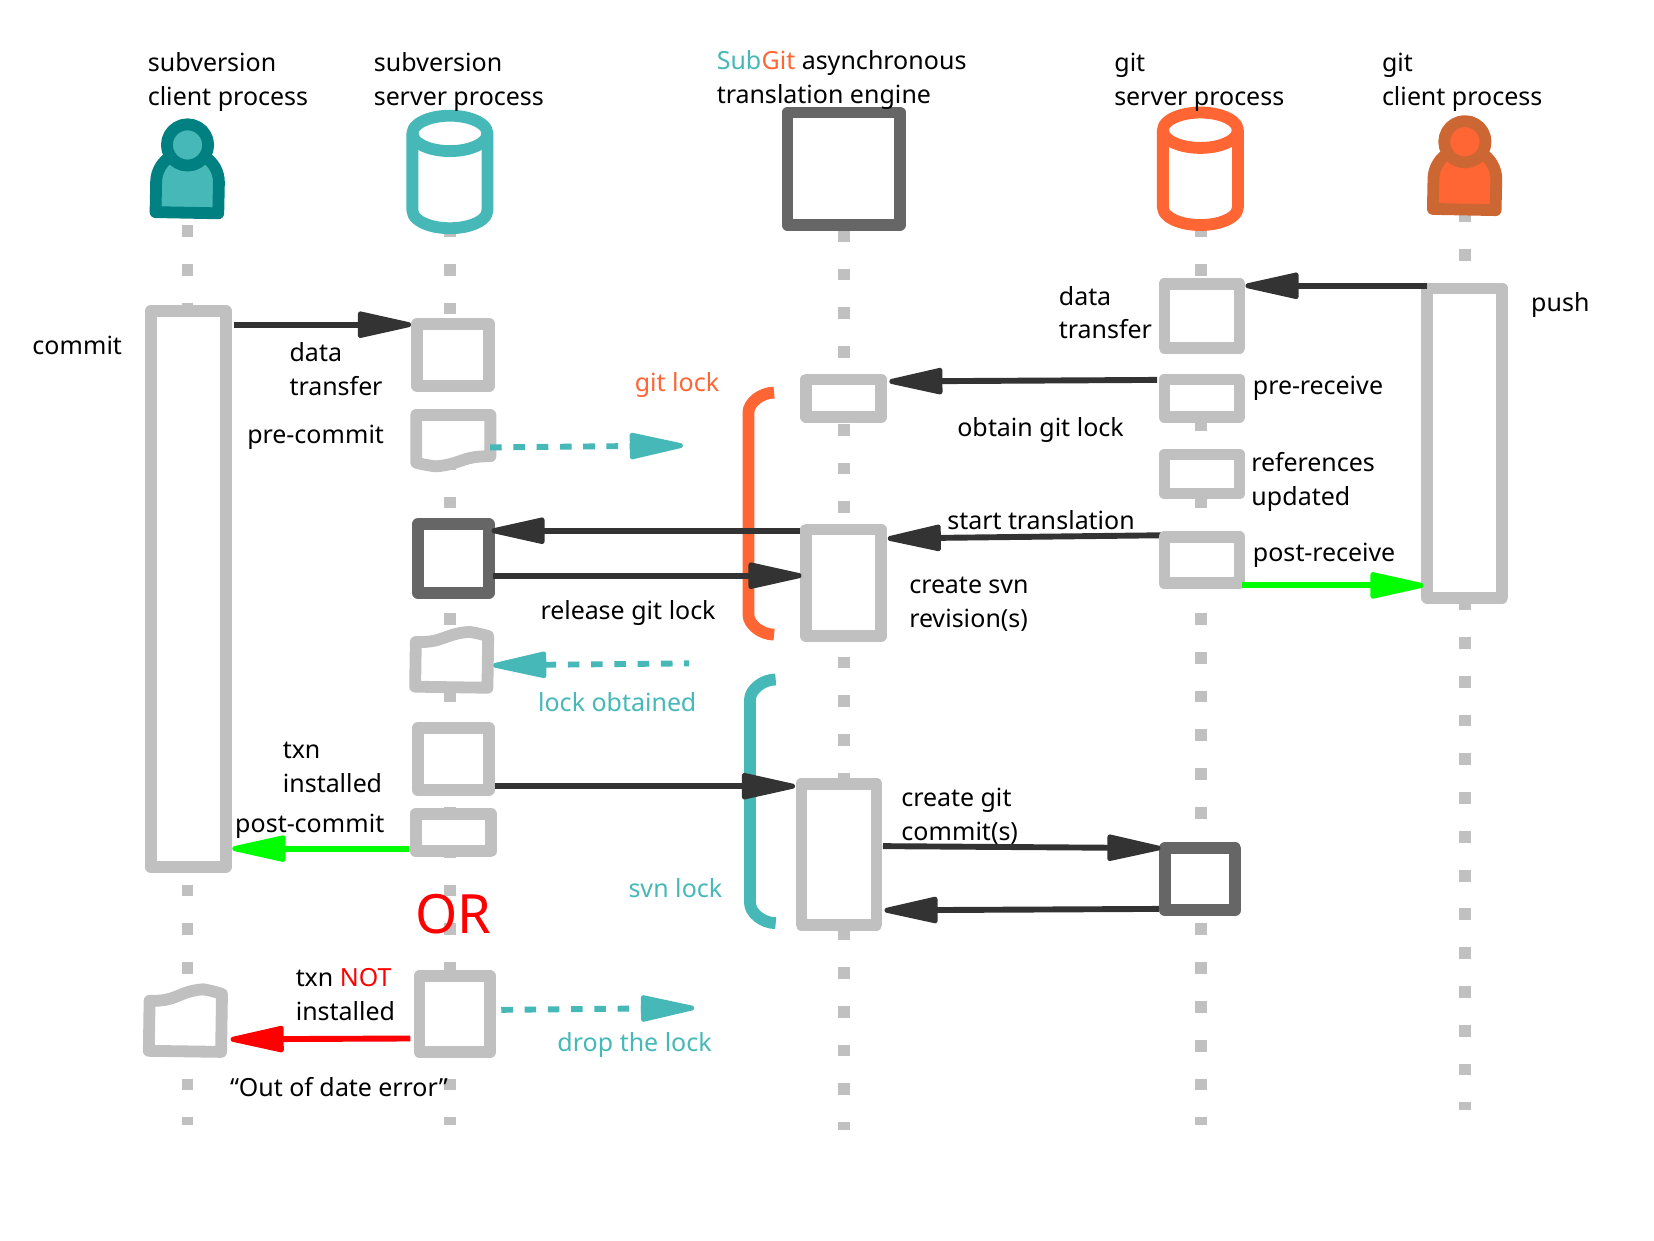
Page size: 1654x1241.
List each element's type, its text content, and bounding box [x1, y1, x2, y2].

text_box create svn revision(s) [894, 559, 1057, 633]
text_box commit [17, 320, 137, 365]
text_box [415, 813, 491, 852]
text_box drop the lock [542, 1017, 730, 1062]
text_box [1427, 288, 1503, 598]
text_box [419, 975, 491, 1052]
text_box start translation [932, 495, 1155, 540]
text_box post-receive [1238, 527, 1419, 572]
text_box release git lock [525, 585, 739, 635]
text_box [806, 529, 882, 637]
text_box [418, 728, 489, 791]
text_box subversion server process [359, 36, 571, 110]
text_box data transfer [1044, 270, 1171, 344]
text_box [1164, 848, 1236, 911]
text_box [806, 379, 882, 418]
text_box [150, 310, 226, 867]
text_box create git commit(s) [886, 772, 1038, 846]
text_box [1164, 283, 1240, 348]
text_box [1432, 121, 1497, 211]
text_box post-commit [220, 798, 401, 843]
text_box git client process [1367, 36, 1567, 110]
text_box txn NOT installed [281, 952, 414, 1025]
text_box pre-receive [1238, 360, 1407, 409]
text_box [1164, 379, 1240, 417]
text_box “Out of date error” [215, 1062, 472, 1108]
text_box pre-commit [232, 409, 401, 454]
text_box subversion client process [133, 36, 333, 110]
text_box [1164, 536, 1240, 584]
text_box git lock [620, 357, 737, 402]
text_box [801, 783, 877, 925]
text_box svn lock [613, 863, 742, 908]
text_box [417, 323, 490, 386]
text_box txn installed [268, 724, 401, 798]
text_box data transfer [274, 327, 401, 401]
text_box SubGit asynchronous translation engine [702, 35, 991, 109]
text_box [155, 124, 219, 214]
text_box obtain git lock [942, 402, 1142, 447]
text_box lock obtained [523, 677, 716, 722]
text_box [416, 414, 491, 467]
text_box push [1516, 277, 1606, 322]
text_box [415, 631, 489, 688]
text_box [148, 989, 222, 1052]
text_box OR [400, 868, 513, 947]
text_box [1164, 454, 1236, 494]
text_box [418, 524, 489, 593]
text_box references updated [1236, 437, 1398, 511]
text_box git server process [1099, 36, 1311, 110]
